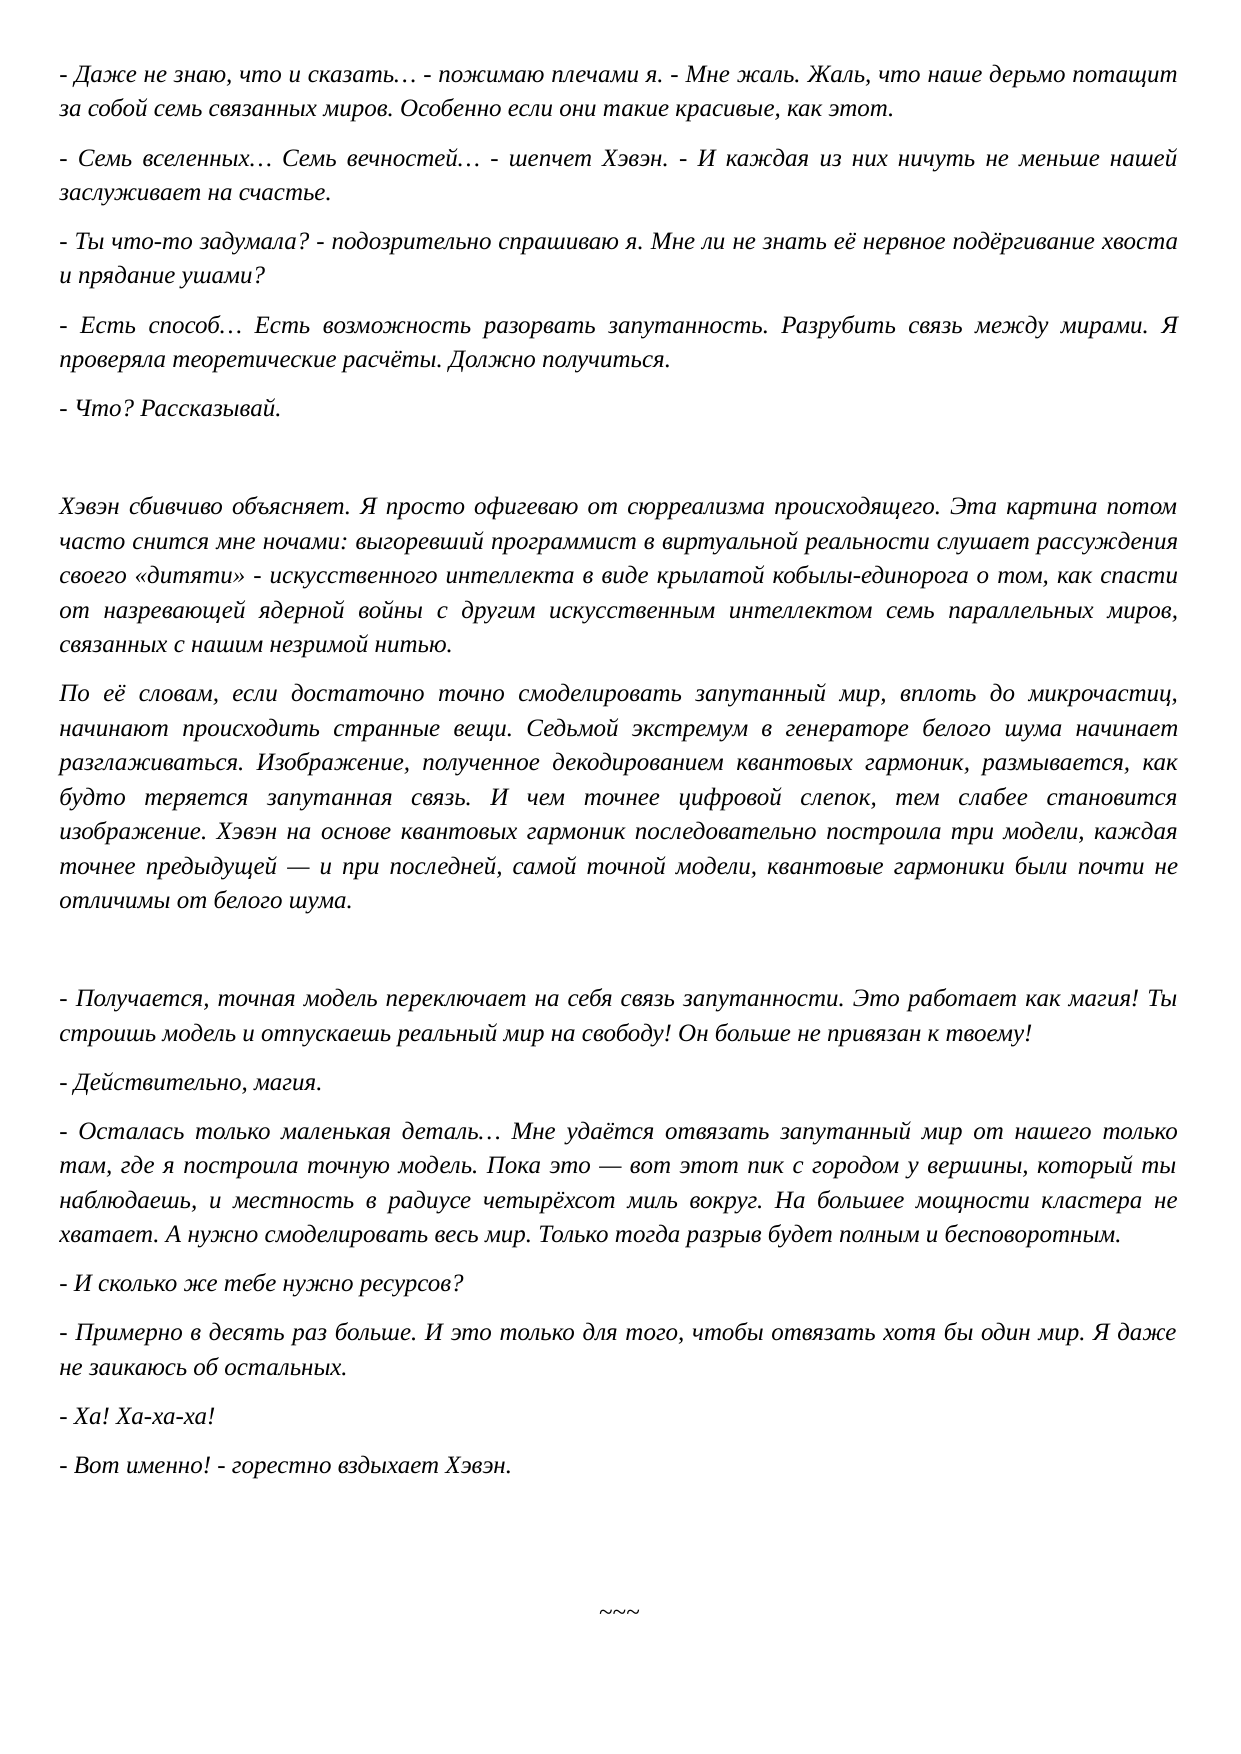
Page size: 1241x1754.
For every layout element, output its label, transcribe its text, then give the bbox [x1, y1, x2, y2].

text - Осталась только маленькая деталь… Мне удаётся отвязать запутанный мир от нашего только там, где я построила точную модель. Пока это — вот этот пик с городом у вершины, который ты наблюдаешь, и местность в радиусе четырёхсот миль вокруг. На большее мощности кластера не хватает. А нужно смоделировать весь мир. Только тогда разрыв будет полным и бесповоротным. [59, 1116, 1181, 1248]
text - Что? Рассказывай. [59, 393, 1181, 422]
text - И сколько же тебе нужно ресурсов? [59, 1268, 1181, 1297]
text - Ха! Ха-ха-ха! [59, 1401, 1181, 1430]
text - Семь вселенных… Семь вечностей… - шепчет Хэвэн. - И каждая из них ничуть не меньше нашей заслуживает на счастье. [59, 143, 1181, 206]
text - Примерно в десять раз больше. И это только для того, чтобы отвязать хотя бы один мир. Я даже не заикаюсь об остальных. [59, 1317, 1181, 1381]
text По её словам, если достаточно точно смоделировать запутанный мир, вплоть до микрочастиц, начинают происходить странные вещи. Седьмой экстремум в генераторе белого шума начинает разглаживаться. Изображение, полученное декодированием квантовых гармоник, размывается, как будто теряется запутанная связь. И чем точнее цифровой слепок, тем слабее становится изображение. Хэвэн на основе квантовых гармоник последовательно построила три модели, каждая точнее предыдущей — и при последней, самой точной модели, квантовые гармоники были почти не отличимы от белого шума. [59, 678, 1181, 914]
text - Вот именно! - горестно вздыхает Хэвэн. [59, 1450, 1181, 1479]
text - Есть способ… Есть возможность разорвать запутанность. Разрубить связь между мирами. Я проверяла теоретические расчёты. Должно получиться. [59, 310, 1181, 373]
text ~~~ [59, 1597, 1181, 1626]
text - Действительно, магия. [59, 1067, 1181, 1096]
text - Даже не знаю, что и сказать… - пожимаю плечами я. - Мне жаль. Жаль, что наше дерьмо потащит за собой семь связанных миров. Особенно если они такие красивые, как этот. [59, 59, 1181, 122]
text - Получается, точная модель переключает на себя связь запутанности. Это работает как магия! Ты строишь модель и отпускаешь реальный мир на свободу! Он больше не привязан к твоему! [59, 983, 1181, 1047]
text Хэвэн сбивчиво объясняет. Я просто офигеваю от сюрреализма происходящего. Эта картина потом часто снится мне ночами: выгоревший программист в виртуальной реальности слушает рассуждения своего «дитяти» - искусственного интеллекта в виде крылатой кобылы-единорога о том, как спасти от назревающей ядерной войны с другим искусственным интеллектом семь параллельных миров, связанных с нашим незримой нитью. [59, 491, 1181, 658]
text - Ты что-то задумала? - подозрительно спрашиваю я. Мне ли не знать её нервное подёргивание хвоста и прядание ушами? [59, 226, 1181, 289]
